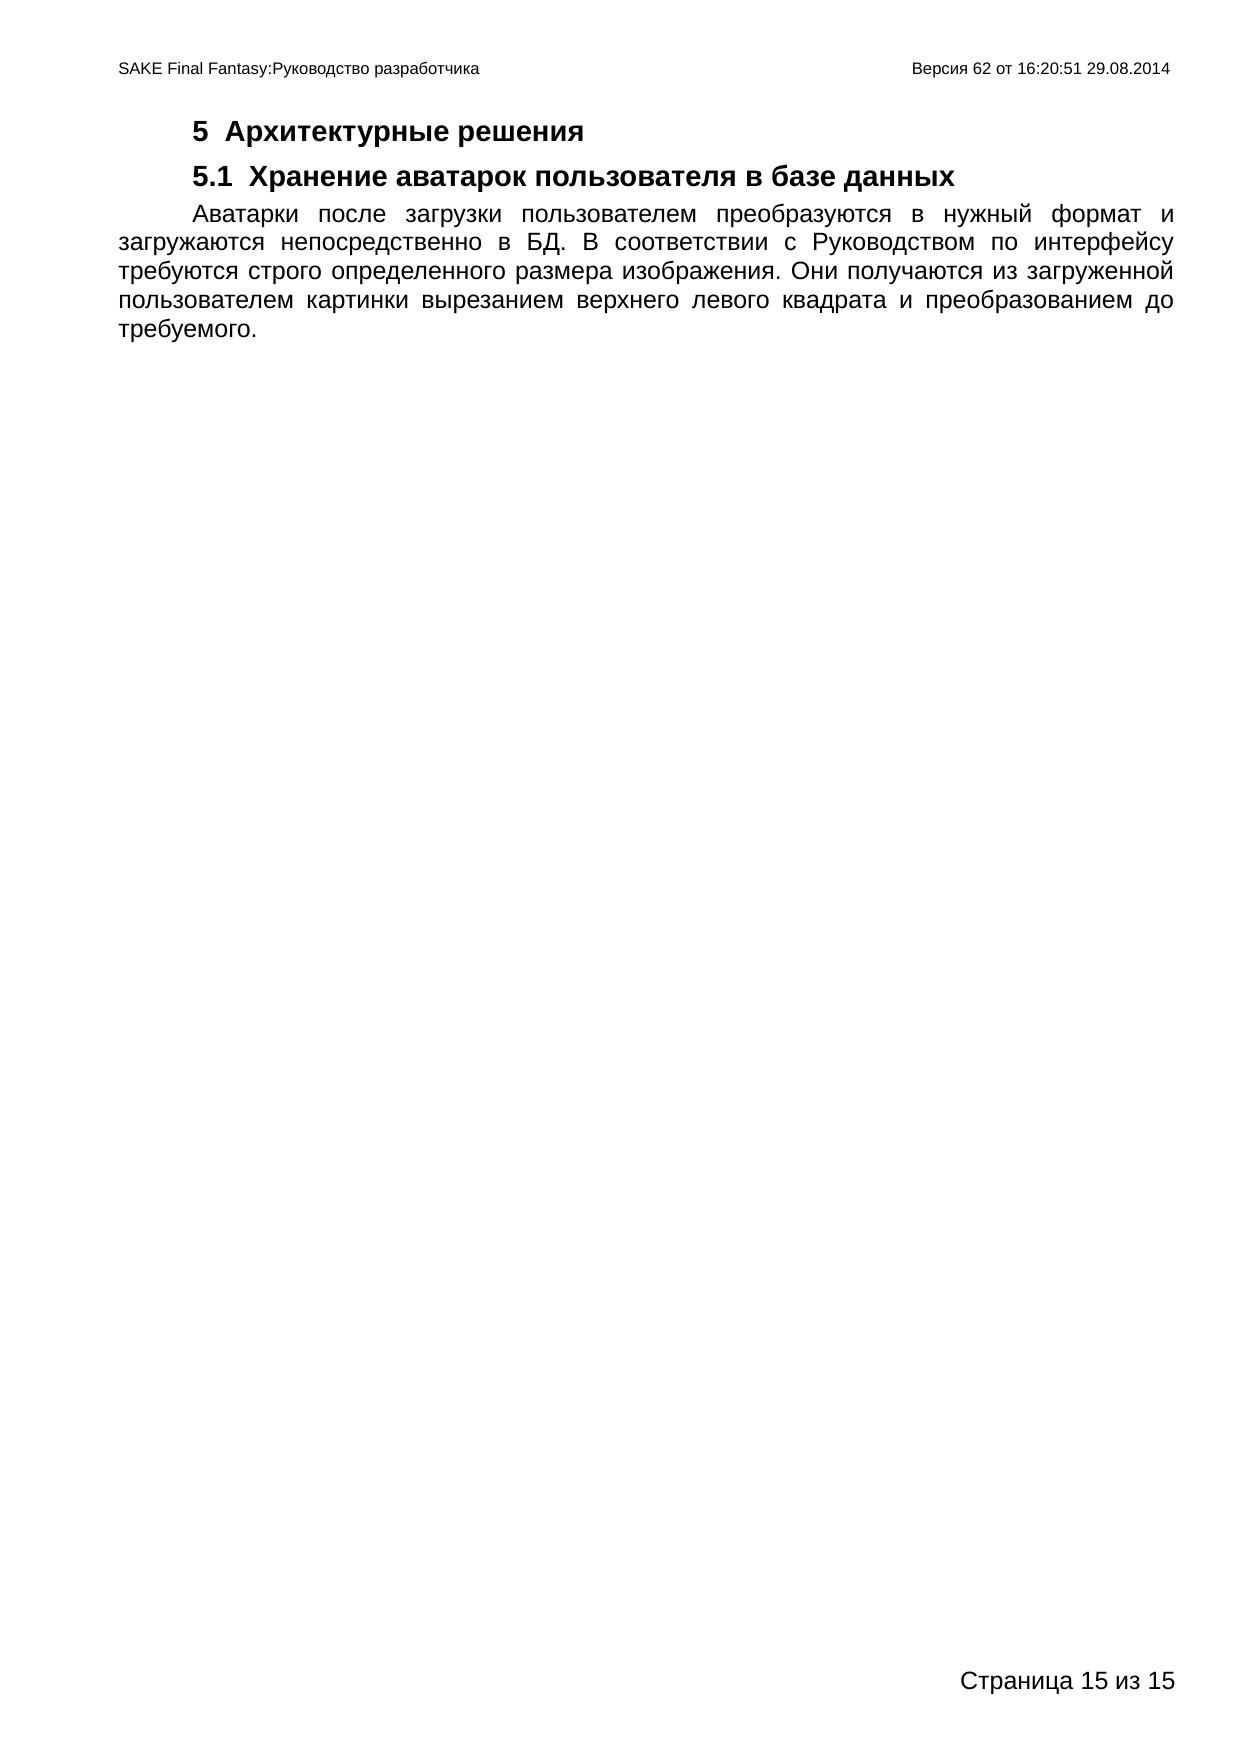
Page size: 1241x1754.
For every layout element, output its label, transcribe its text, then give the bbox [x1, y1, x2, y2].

subtitle Архитектурные решения [118, 114, 1175, 147]
text Аватарки после загрузки пользователем преобразуются в нужный формат и загружаются непосредственно в БД. В соответствии с Руководством по интерфейсу требуются строго определенного размера изображения. Они получаются из загруженной пользователем картинки вырезанием верхнего левого квадрата и преобразованием до требуемого. [118, 198, 1175, 342]
subtitle Хранение аватарок пользователя в базе данных [118, 159, 1175, 193]
